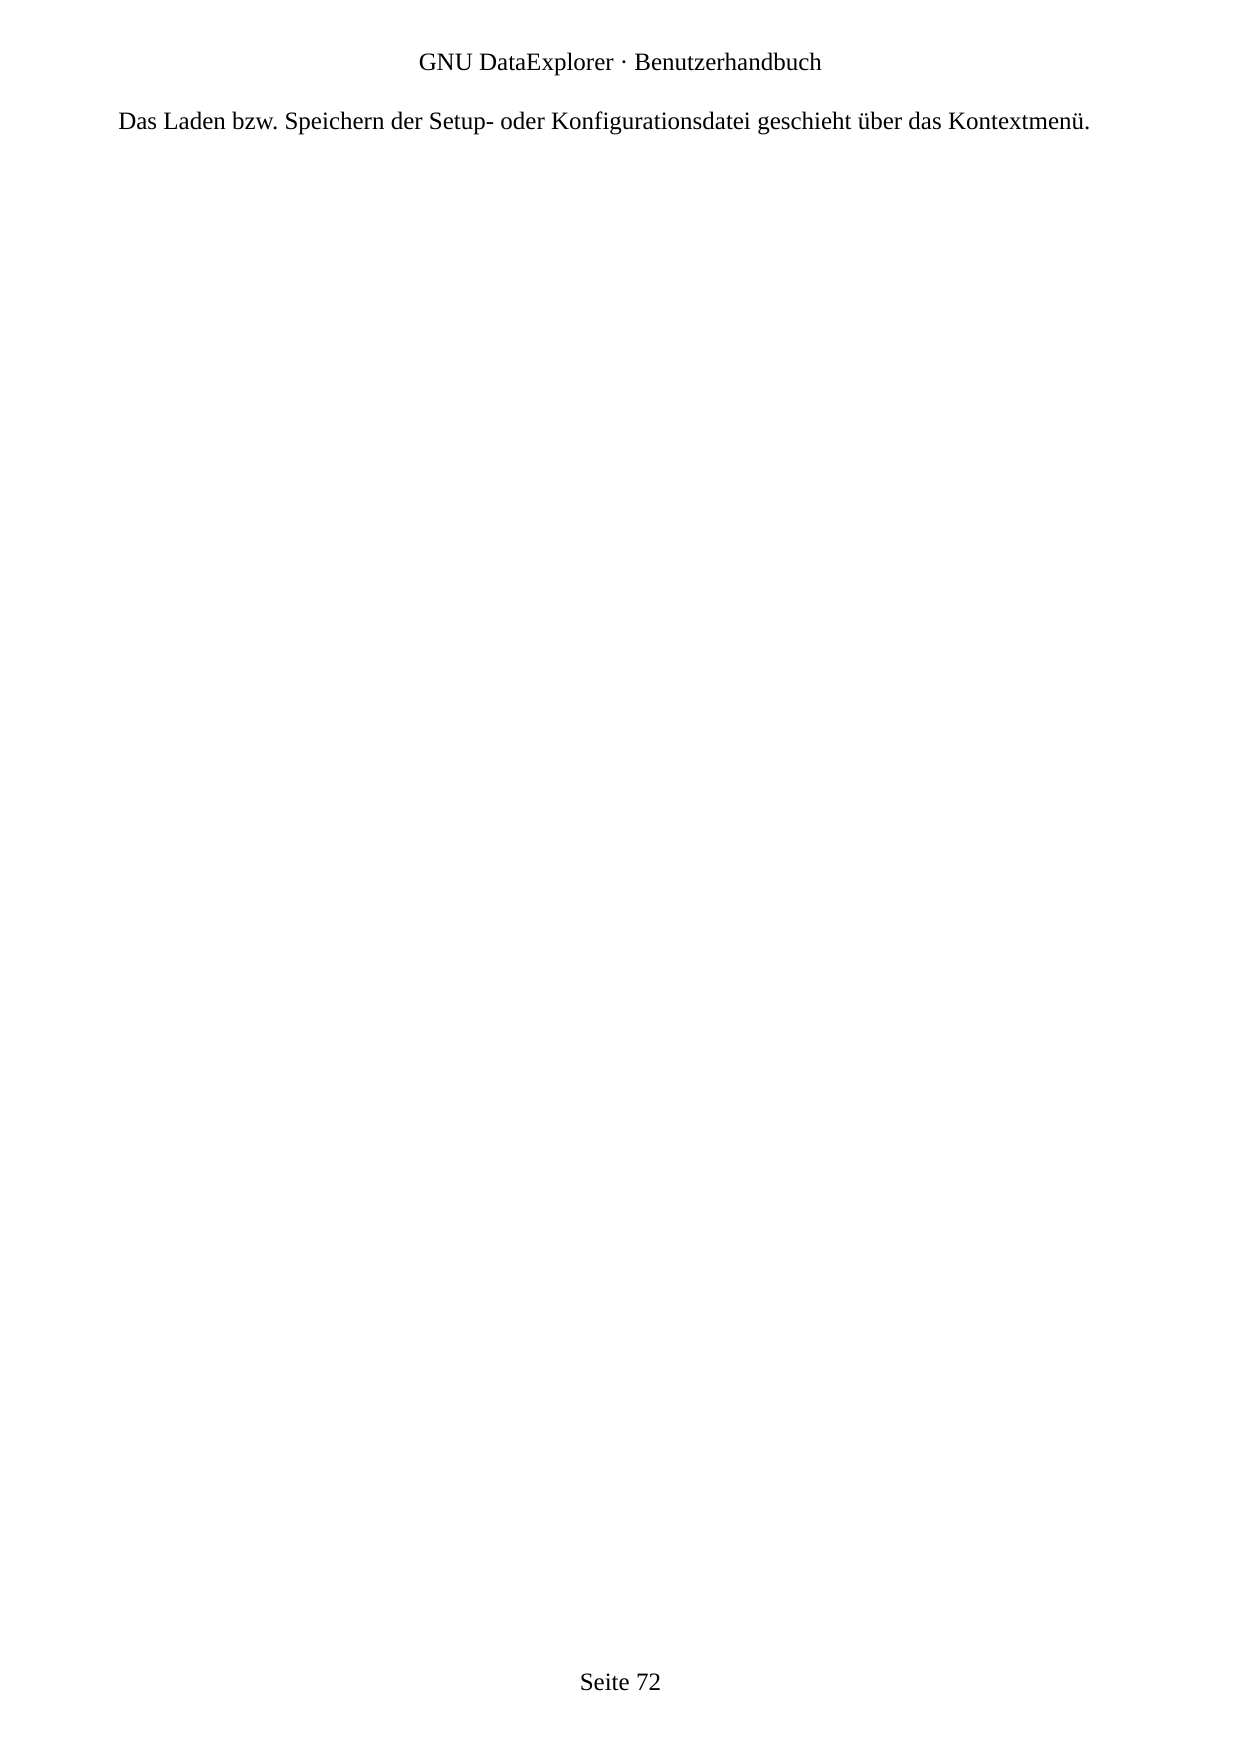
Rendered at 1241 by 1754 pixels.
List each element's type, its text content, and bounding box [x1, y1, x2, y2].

text Das Laden bzw. Speichern der Setup- oder Konfigurationsdatei geschieht über das Kontextmenü. [118, 106, 1122, 135]
